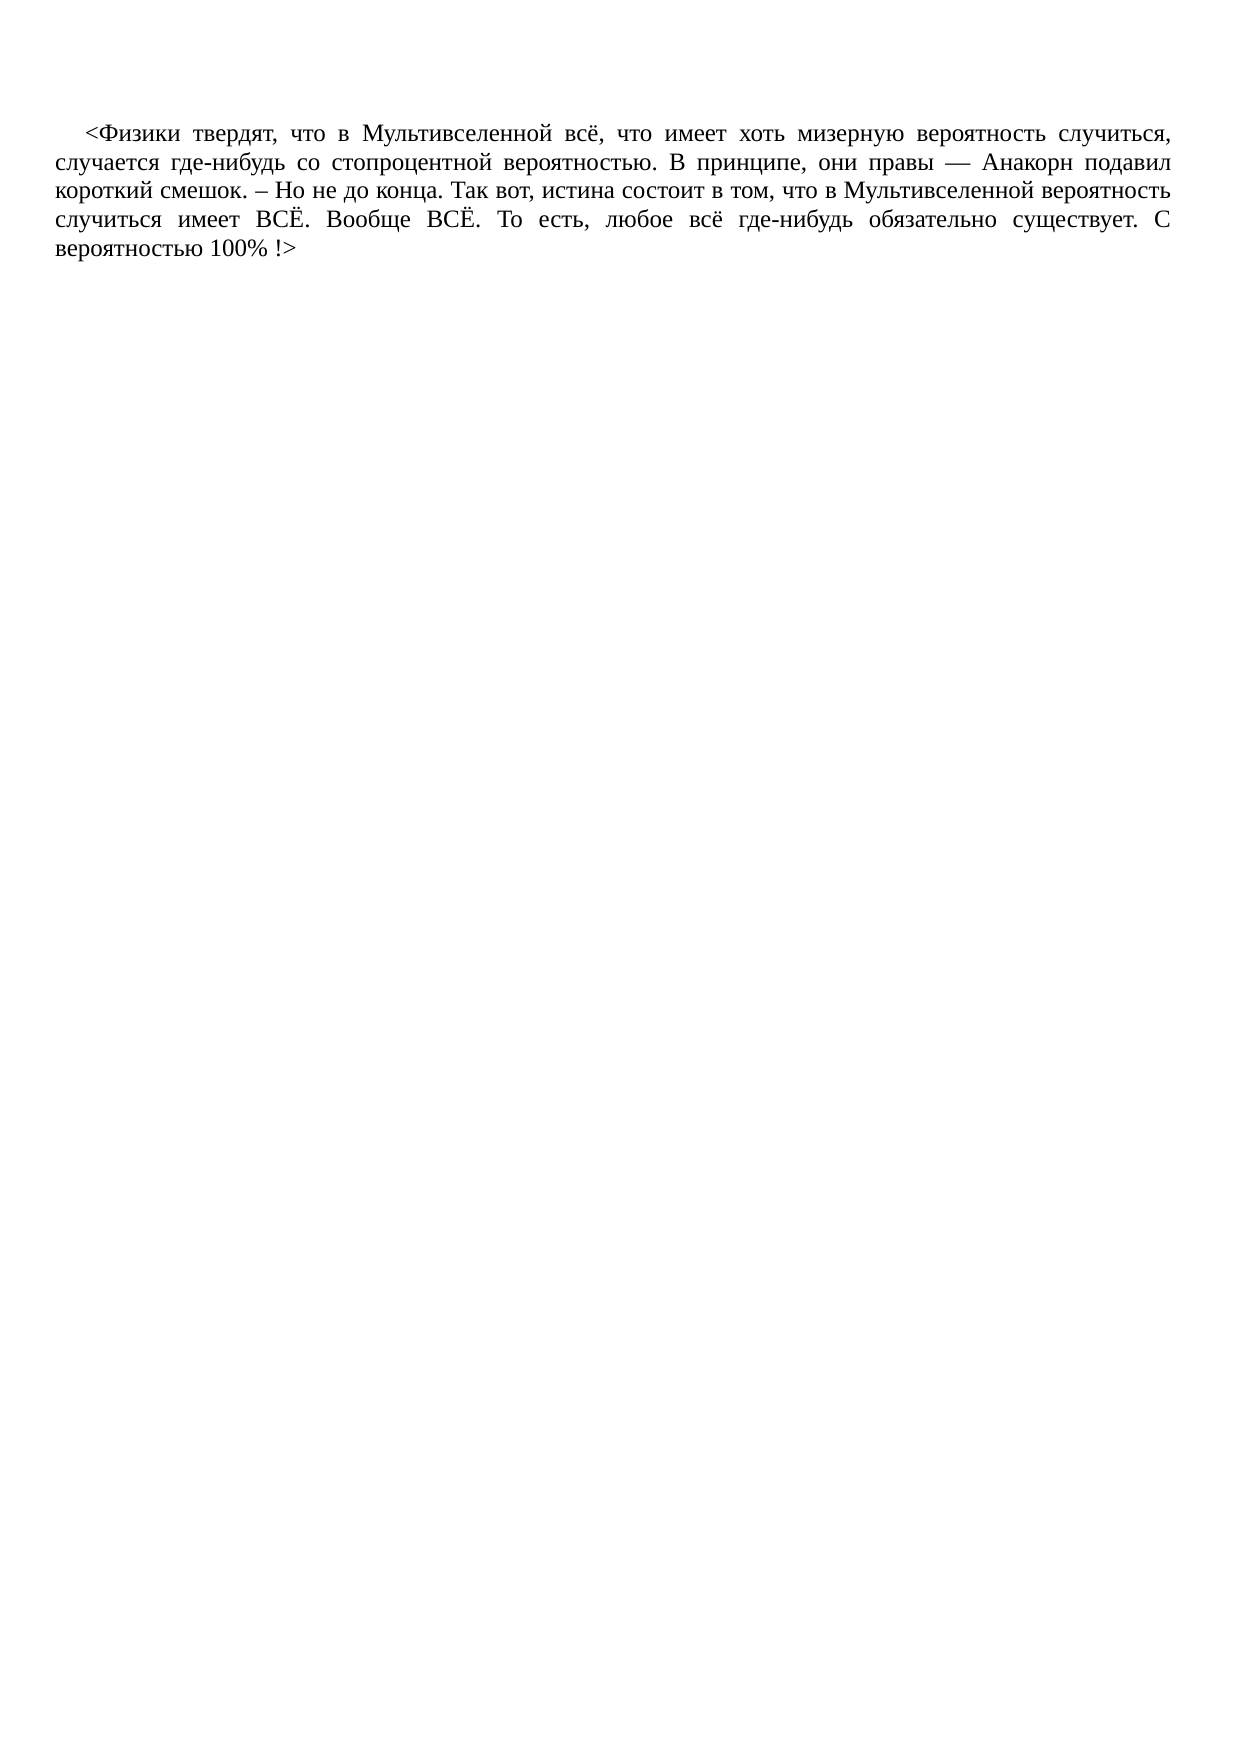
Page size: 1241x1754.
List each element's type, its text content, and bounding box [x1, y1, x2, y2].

text <Физики твердят, что в Мультивселенной всё, что имеет хоть мизерную вероятность случиться, случается где-нибудь со стопроцентной вероятностью. В принципе, они правы — Анакорн подавил короткий смешок. – Но не до конца. Так вот, истина состоит в том, что в Мультивселенной вероятность случиться имеет ВСЁ. Вообще ВСЁ. То есть, любое всё где-нибудь обязательно существует. С вероятностью 100% !> [55, 118, 1172, 262]
